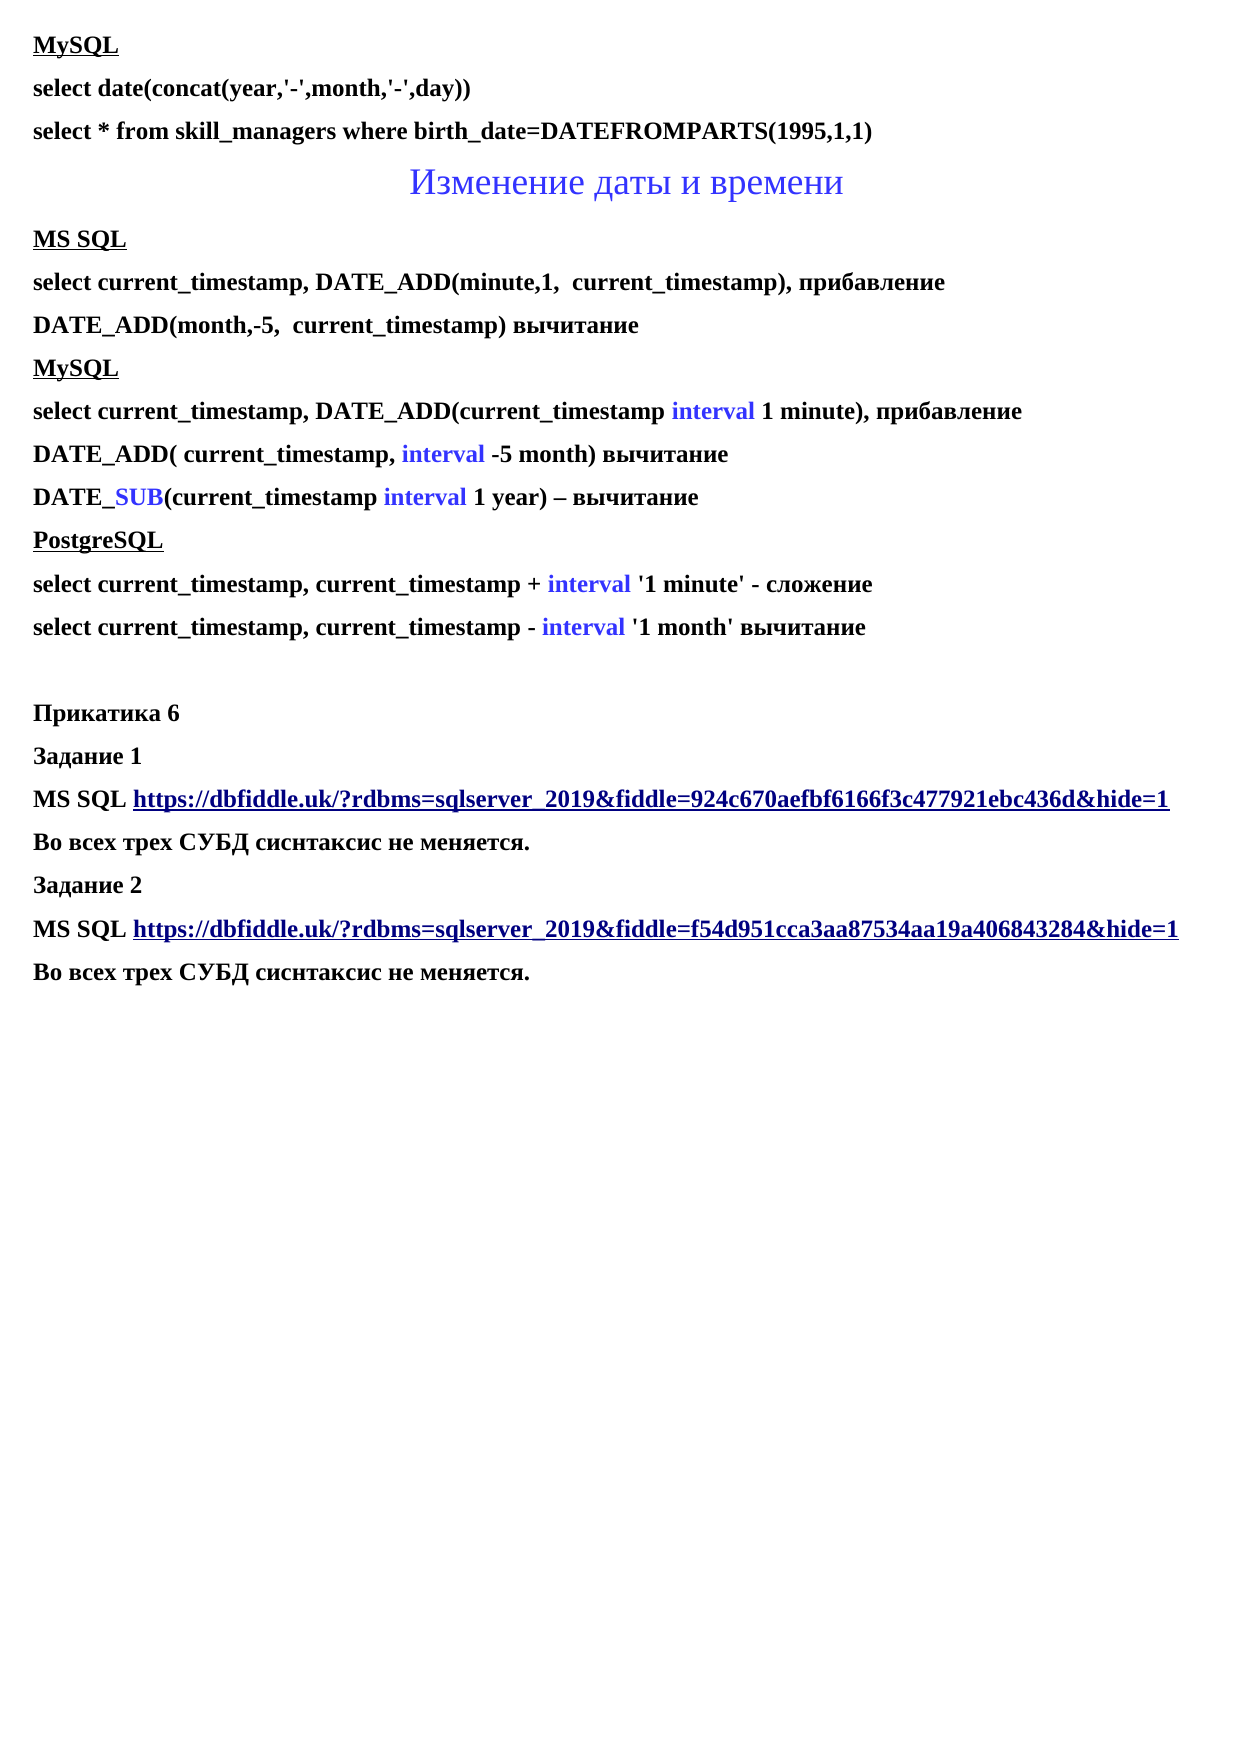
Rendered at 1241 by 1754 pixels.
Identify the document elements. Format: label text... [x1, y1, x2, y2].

text select current_timestamp, current_timestamp + interval '1 minute' - сложение [33, 569, 1220, 597]
text Задание 1 [33, 741, 1220, 770]
text MS SQL [33, 224, 1220, 252]
text select current_timestamp, DATE_ADD(current_timestamp interval 1 minute), прибавление [33, 396, 1220, 425]
text select current_timestamp, DATE_ADD(minute,1, current_timestamp), прибавление [33, 267, 1220, 296]
text select * from skill_managers where birth_date=DATEFROMPARTS(1995,1,1) [33, 116, 1220, 145]
text DATE_ADD( current_timestamp, interval -5 month) вычитание [33, 439, 1220, 468]
text Во всех трех СУБД сиснтаксис не меняется. [33, 957, 1220, 986]
text Задание 2 [33, 871, 1220, 899]
text PostgreSQL [33, 526, 1220, 554]
text DATE_ADD(month,-5, current_timestamp) вычитание [33, 310, 1220, 339]
text MS SQL https://dbfiddle.uk/?rdbms=sqlserver_2019&fiddle=924c670aefbf6166f3c477921ebc436d&hide=1 [33, 784, 1220, 813]
text DATE_SUB(current_timestamp interval 1 year) – вычитание [33, 482, 1220, 511]
text select current_timestamp, current_timestamp - interval '1 month' вычитание [33, 612, 1220, 641]
text Прикатика 6 [33, 698, 1220, 727]
text MySQL [33, 30, 1220, 58]
text select date(concat(year,'-',month,'-',day)) [33, 73, 1220, 102]
text Изменение даты и времени [33, 159, 1220, 202]
text Во всех трех СУБД сиснтаксис не меняется. [33, 827, 1220, 856]
text MS SQL https://dbfiddle.uk/?rdbms=sqlserver_2019&fiddle=f54d951cca3aa87534aa19a406843284&hide=1 [33, 914, 1220, 942]
text MySQL [33, 353, 1220, 382]
